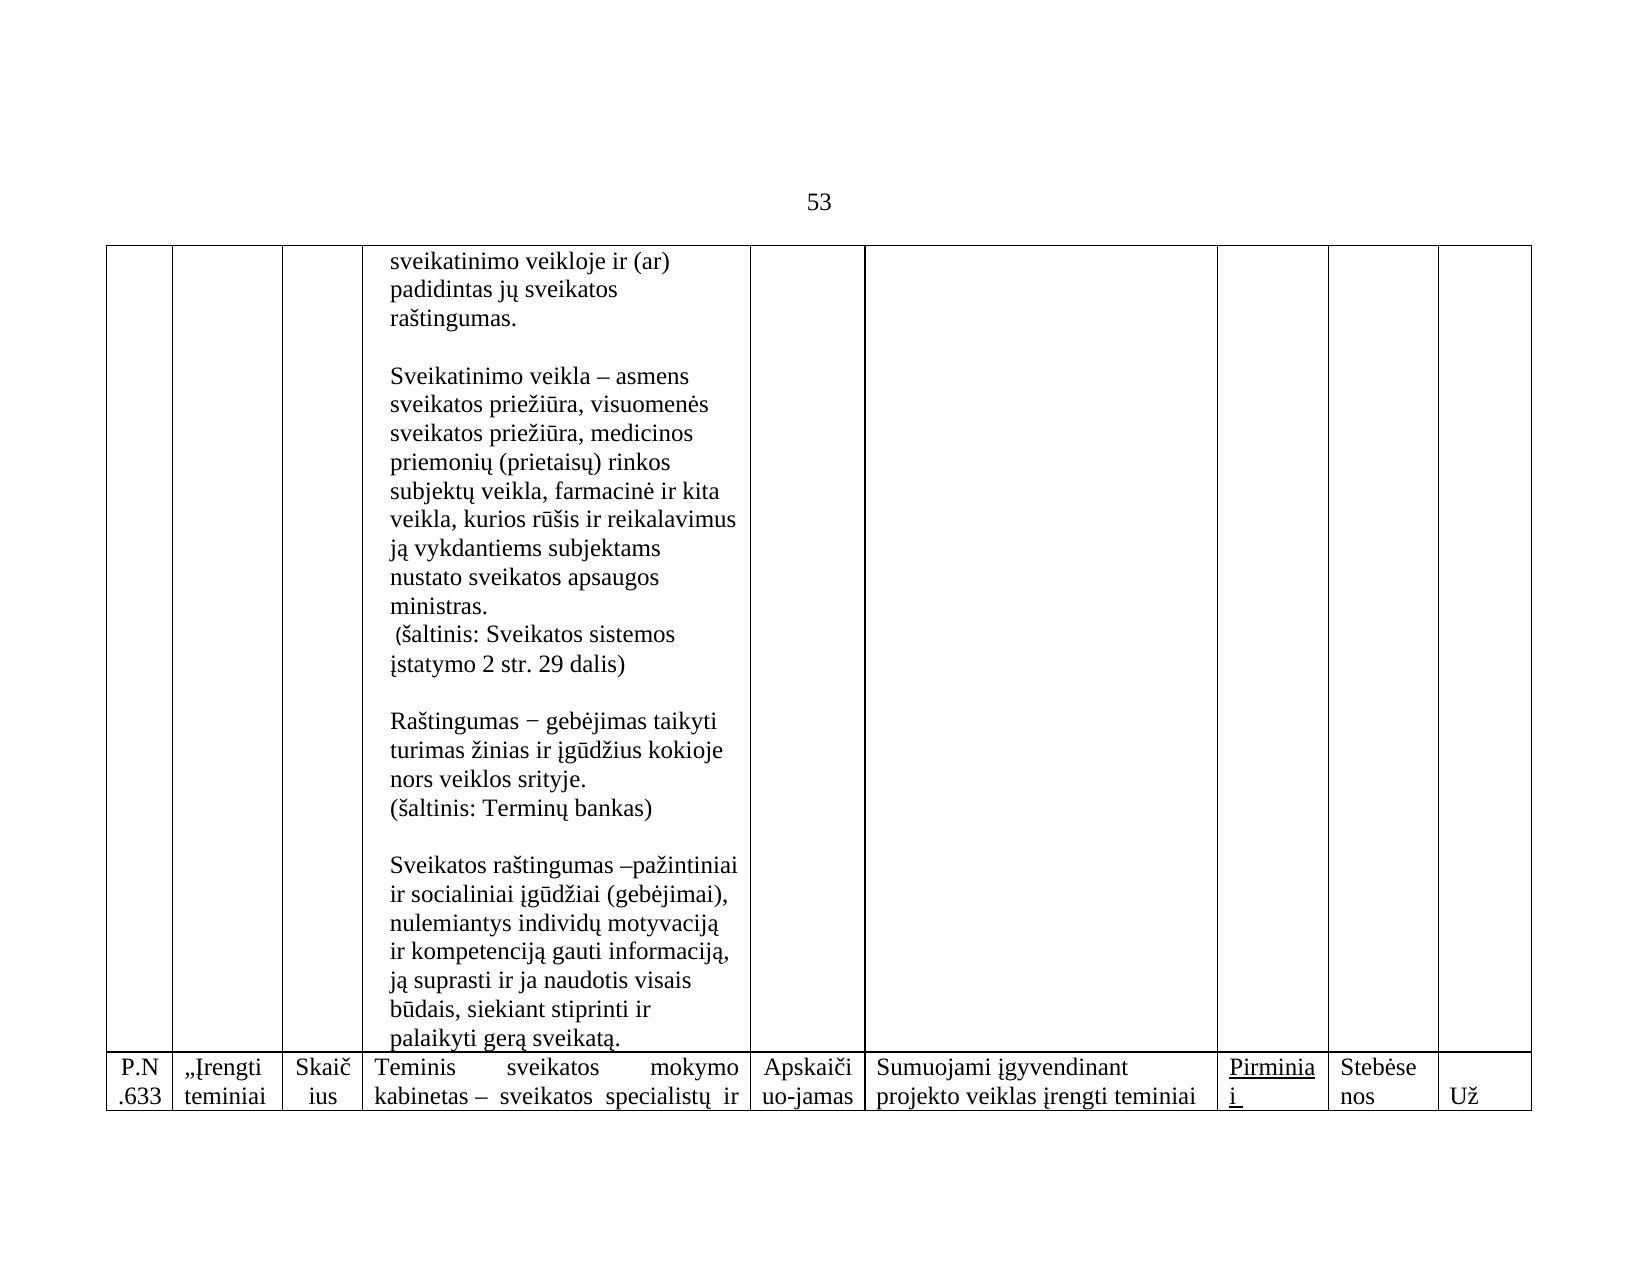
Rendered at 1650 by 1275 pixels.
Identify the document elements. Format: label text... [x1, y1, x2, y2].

table_cell Teminis sveikatos mokymo kabinetas – sveikatos specialistų ir [363, 1053, 750, 1110]
table_cell Skaičius [283, 1053, 362, 1110]
table_cell Už [1439, 1053, 1531, 1110]
table_cell sveikatinimo veikloje ir (ar) padidintas jų sveikatos raštingumas. Sveikatinimo veikla – asmens sveikatos priežiūra, visuomenės sveikatos priežiūra, medicinos priemonių (prietaisų) rinkos subjektų veikla, farmacinė ir kita veikla, kurios rūšis ir reikalavimus ją vykdantiems subjektams nustato sveikatos apsaugos ministras. (šaltinis: Sveikatos sistemos įstatymo 2 str. 29 dalis) Raštingumas − gebėjimas taikyti turimas žinias ir įgūdžius kokioje nors veiklos srityje. (šaltinis: Terminų bankas) Sveikatos raštingumas –pažintiniai ir socialiniai įgūdžiai (gebėjimai), nulemiantys individų motyvaciją ir kompetenciją gauti informaciją, ją suprasti ir ja naudotis visais būdais, siekiant stiprinti ir palaikyti gerą sveikatą. [363, 246, 750, 1051]
table_cell Apskaičiuo-jamas [751, 1053, 864, 1110]
table_cell „Įrengti teminiai [173, 1053, 282, 1110]
table_cell Pirminiai [1218, 1053, 1328, 1110]
table_cell [751, 246, 864, 1051]
table_cell [1218, 246, 1328, 1051]
table_cell [1329, 246, 1438, 1051]
table_cell Stebėsenos [1329, 1053, 1438, 1110]
table_cell P.N.633 [107, 1053, 172, 1110]
table_cell Sumuojami įgyvendinant projekto veiklas įrengti teminiai [866, 1053, 1217, 1110]
table_cell [173, 246, 282, 1051]
table_cell [283, 246, 362, 1051]
table_cell [1439, 246, 1531, 1051]
table_cell [107, 246, 172, 1051]
table_cell [866, 246, 1217, 1051]
